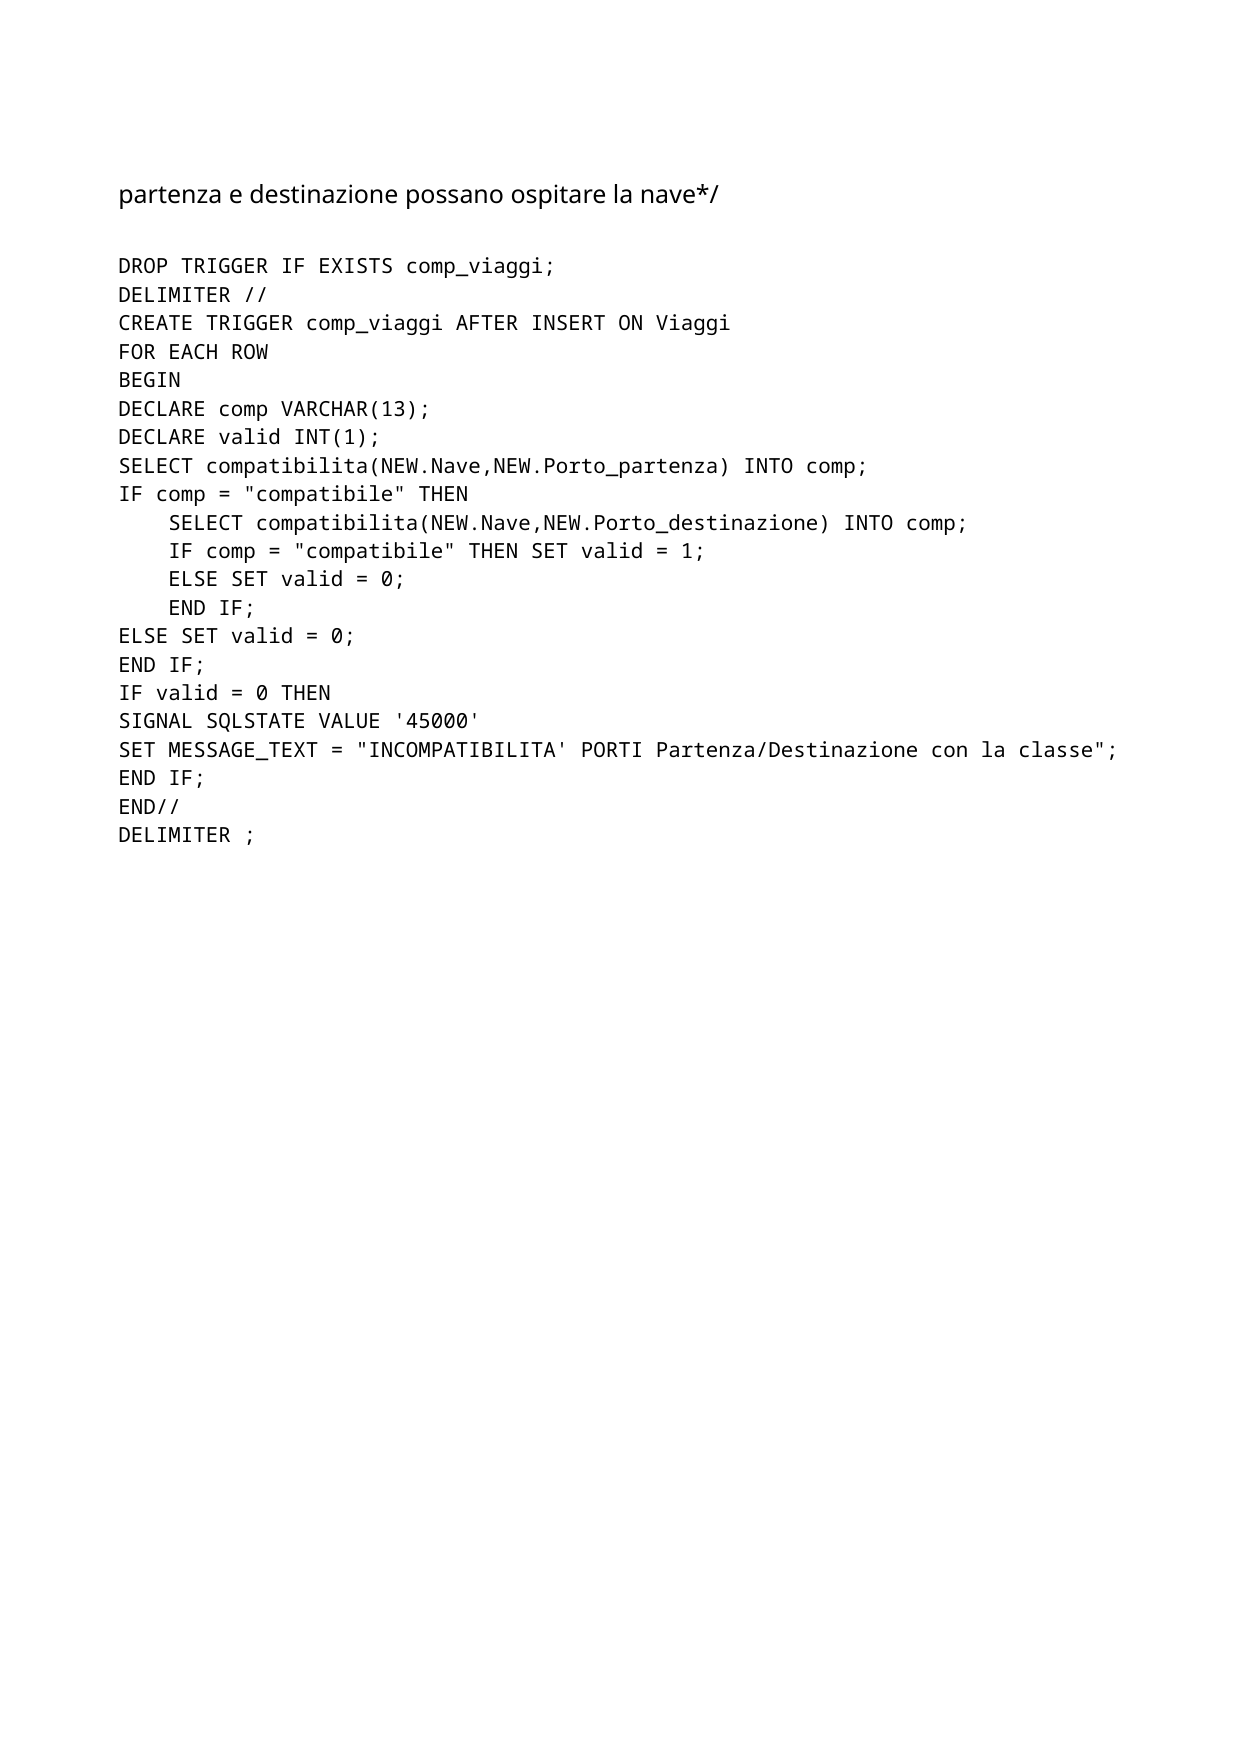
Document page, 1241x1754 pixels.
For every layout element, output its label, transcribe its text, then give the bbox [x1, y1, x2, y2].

text IF comp = "compatibile" THEN [118, 479, 1122, 508]
text DECLARE valid INT(1); [118, 422, 1122, 451]
text SIGNAL SQLSTATE VALUE '45000' [118, 707, 1122, 735]
text SELECT compatibilita(NEW.Nave,NEW.Porto_partenza) INTO comp; [118, 451, 1122, 479]
text END IF; [118, 763, 1122, 792]
text DELIMITER ; [118, 820, 1122, 849]
text END IF; [118, 650, 1122, 678]
text partenza e destinazione possano ospitare la nave*/ [118, 176, 1122, 210]
text ELSE SET valid = 0; [118, 564, 1122, 593]
text END// [118, 792, 1122, 820]
text DROP TRIGGER IF EXISTS comp_viaggi; [118, 252, 1122, 280]
text END IF; [118, 593, 1122, 621]
text FOR EACH ROW [118, 337, 1122, 365]
text DECLARE comp VARCHAR(13); [118, 394, 1122, 422]
text DELIMITER // [118, 280, 1122, 308]
text IF comp = "compatibile" THEN SET valid = 1; [118, 536, 1122, 564]
text CREATE TRIGGER comp_viaggi AFTER INSERT ON Viaggi [118, 308, 1122, 337]
text SET MESSAGE_TEXT = "INCOMPATIBILITA' PORTI Partenza/Destinazione con la classe"; [118, 735, 1122, 763]
text ELSE SET valid = 0; [118, 621, 1122, 650]
text IF valid = 0 THEN [118, 678, 1122, 707]
text SELECT compatibilita(NEW.Nave,NEW.Porto_destinazione) INTO comp; [118, 508, 1122, 536]
text BEGIN [118, 365, 1122, 394]
